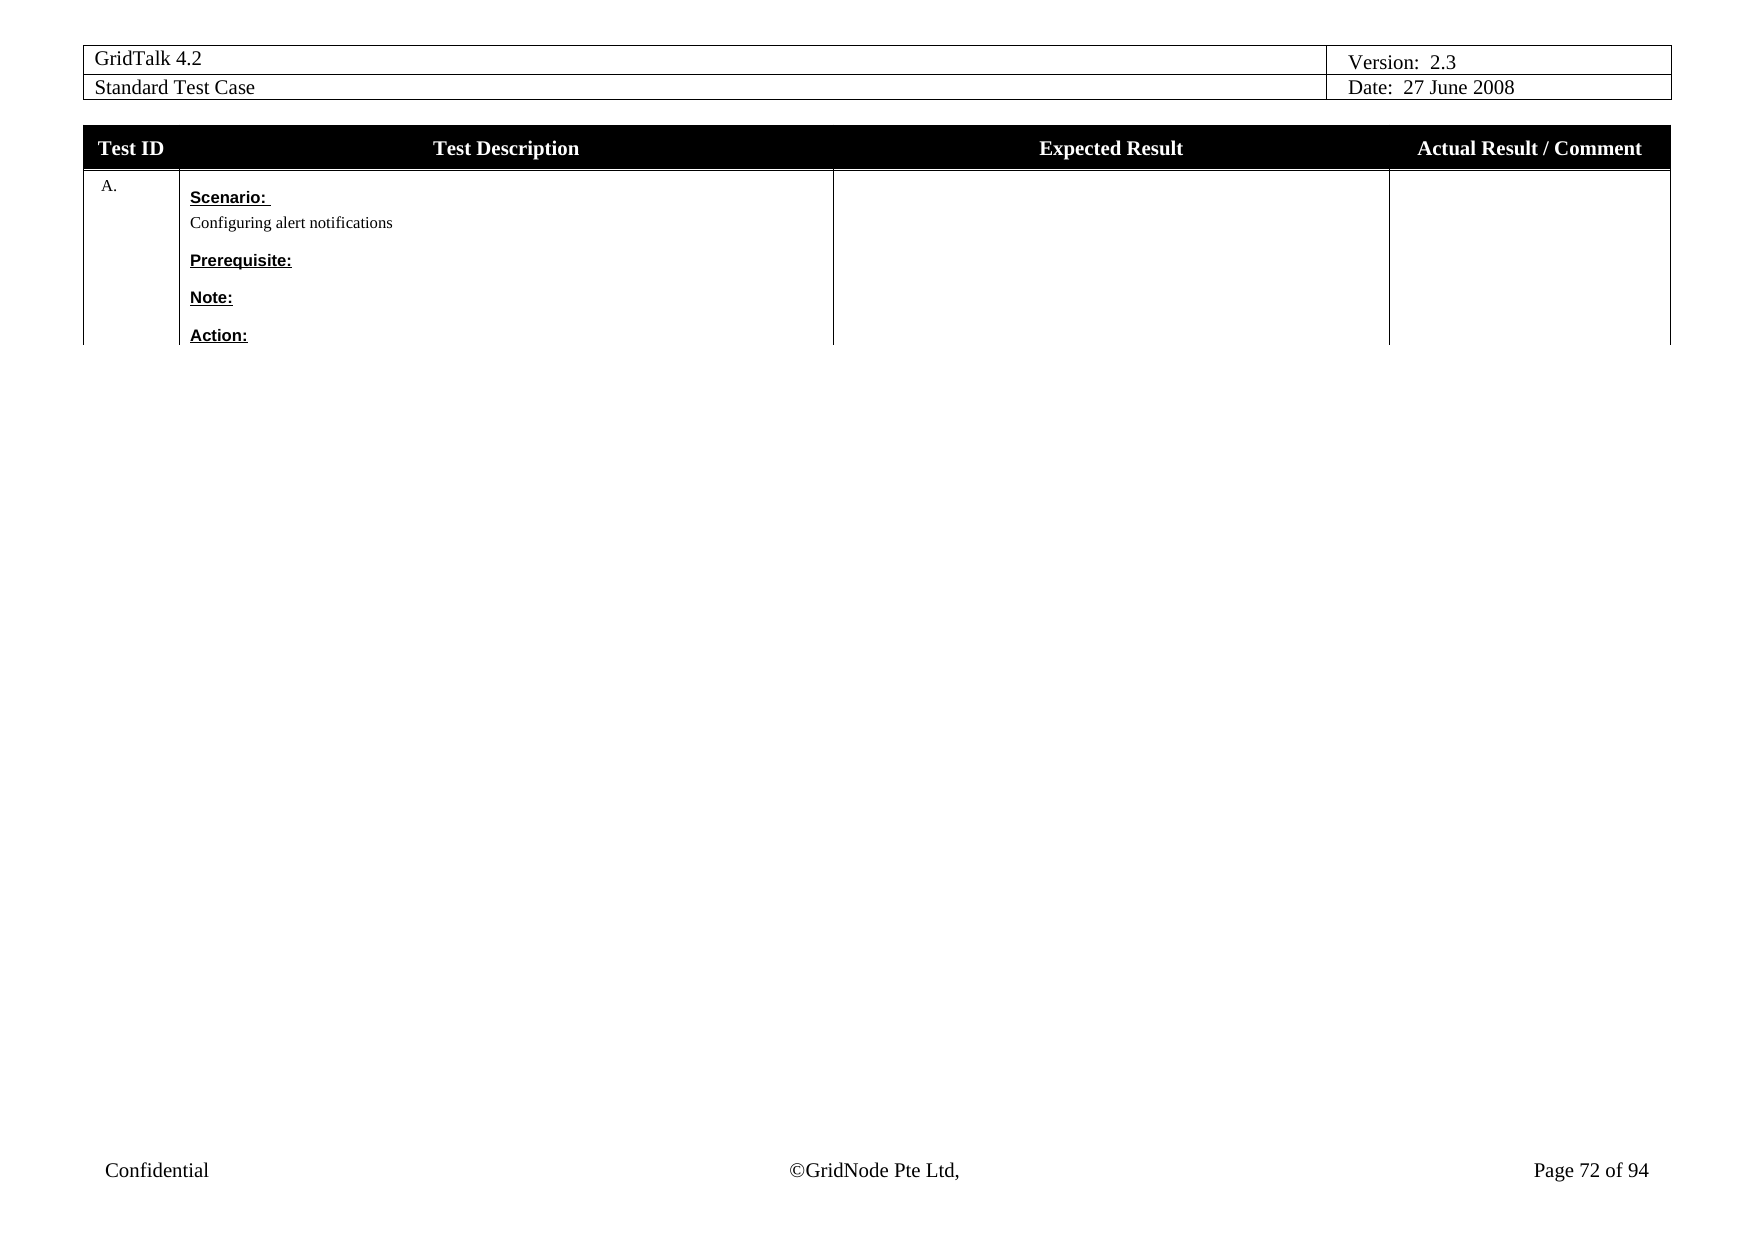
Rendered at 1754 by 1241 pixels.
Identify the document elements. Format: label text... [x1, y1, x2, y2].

table_header Test ID [84, 125, 179, 169]
table_cell Scenario: Configuring alert notifications Prerequisite: Note: Action: [180, 171, 833, 344]
table_header Expected Result [834, 125, 1389, 169]
table_cell [834, 171, 1389, 344]
table_cell [84, 171, 179, 344]
table_header Test Description [180, 125, 833, 169]
table_header Actual Result / Comment [1390, 125, 1670, 169]
table_cell [1390, 171, 1670, 344]
